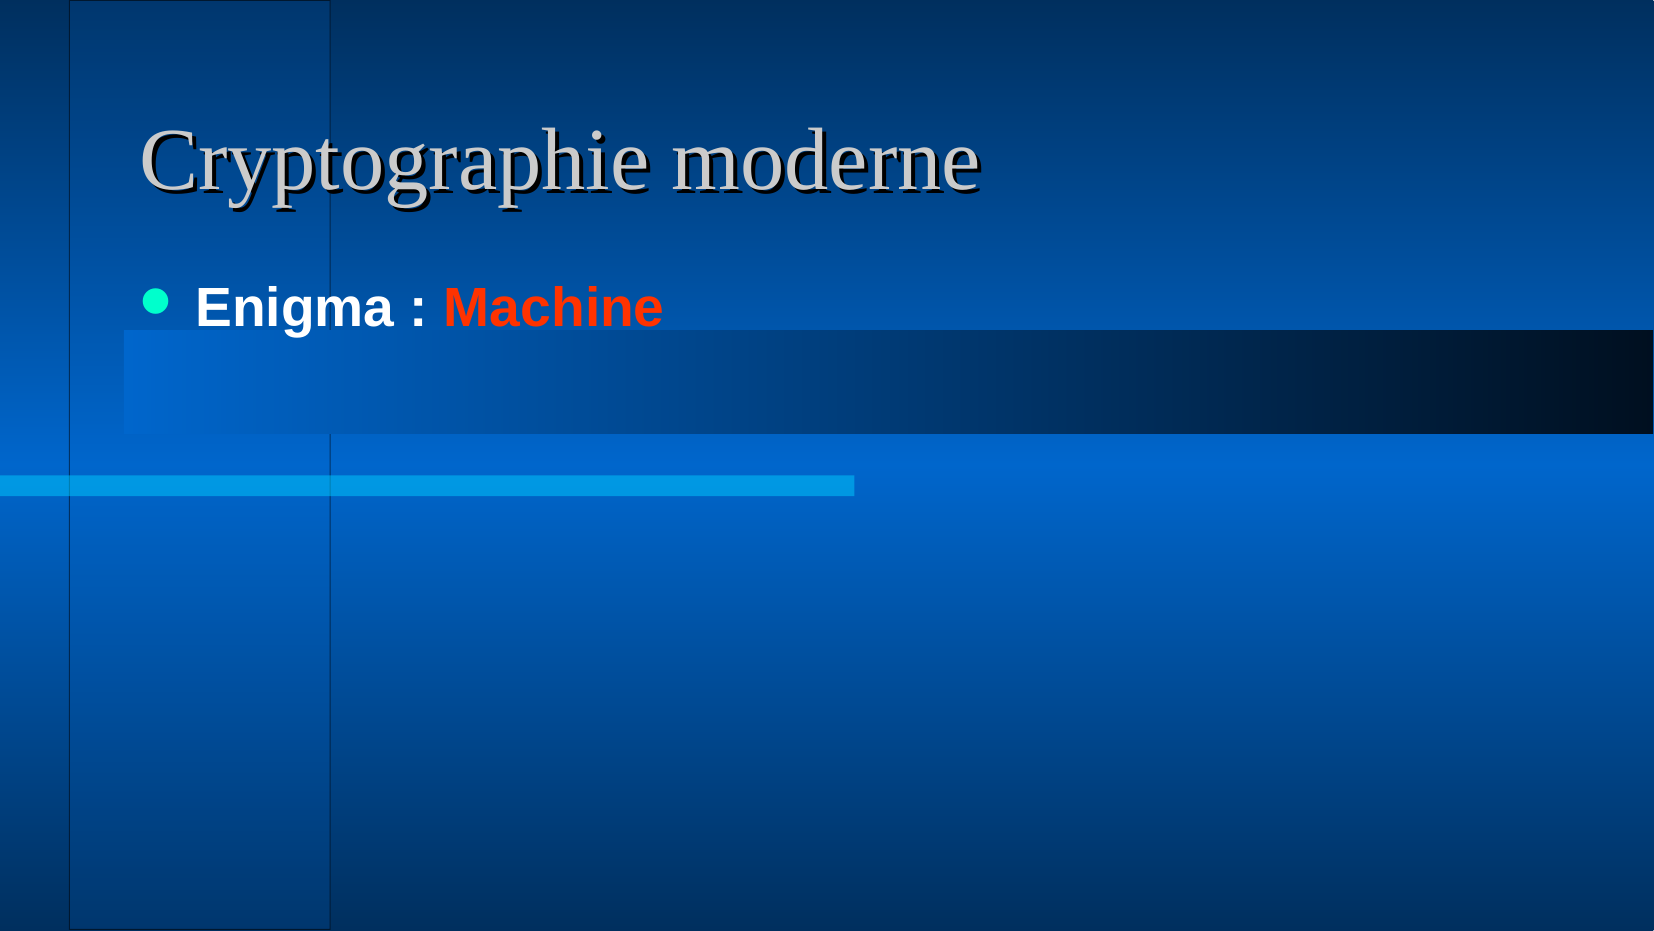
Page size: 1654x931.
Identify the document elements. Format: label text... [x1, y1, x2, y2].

list Enigma : Machine [124, 268, 1530, 827]
title Cryptographie moderne [124, 82, 1530, 238]
